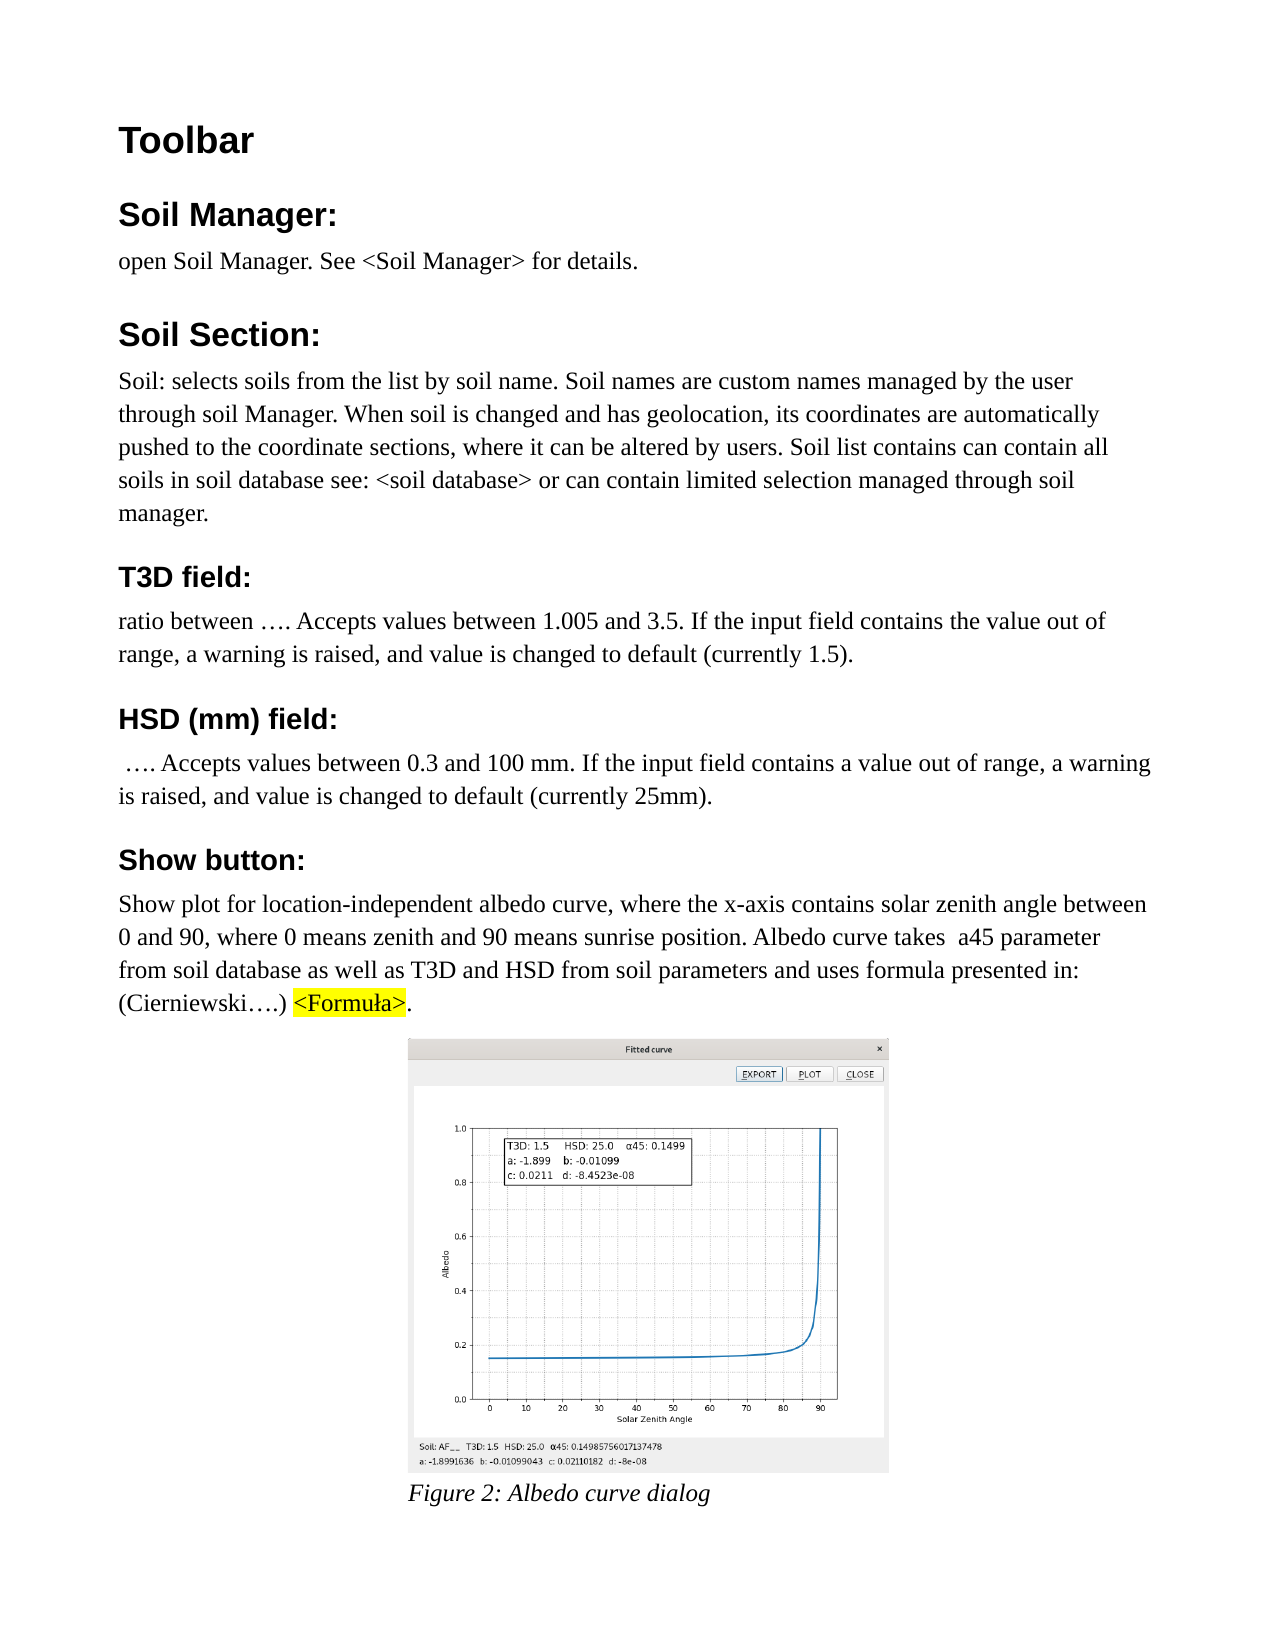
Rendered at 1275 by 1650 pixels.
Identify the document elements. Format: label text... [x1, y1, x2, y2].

subtitle HSD (mm) field: [118, 702, 1157, 735]
subtitle Toolbar [118, 118, 1157, 162]
picture [407, 1038, 889, 1473]
subtitle T3D field: [118, 560, 1157, 594]
text Figure 2: Albedo curve dialog [408, 1473, 889, 1507]
text open Soil Manager. See <Soil Manager> for details. [118, 246, 1157, 275]
subtitle Soil Section: [118, 315, 1157, 353]
subtitle Show button: [118, 843, 1157, 877]
text Show plot for location-independent albedo curve, where the x-axis contains solar zenith angle between 0 and 90, where 0 means zenith and 90 means sunrise position. Albedo curve takes a45 parameter from soil database as well as T3D and HSD from soil parameters and uses formula presented in: (Cierniewski….) <Formuła>. [118, 889, 1157, 1017]
text Soil: selects soils from the list by soil name. Soil names are custom names managed by the user through soil Manager. When soil is changed and has geolocation, its coordinates are automatically pushed to the coordinate sections, where it can be altered by users. Soil list contains can contain all soils in soil database see: <soil database> or can contain limited selection managed through soil manager. [118, 366, 1157, 527]
text ratio between …. Accepts values between 1.005 and 3.5. If the input field contains the value out of range, a warning is raised, and value is changed to default (currently 1.5). [118, 606, 1157, 668]
subtitle Soil Manager: [118, 195, 1157, 234]
text …. Accepts values between 0.3 and 100 mm. If the input field contains a value out of range, a warning is raised, and value is changed to default (currently 25mm). [118, 748, 1157, 809]
